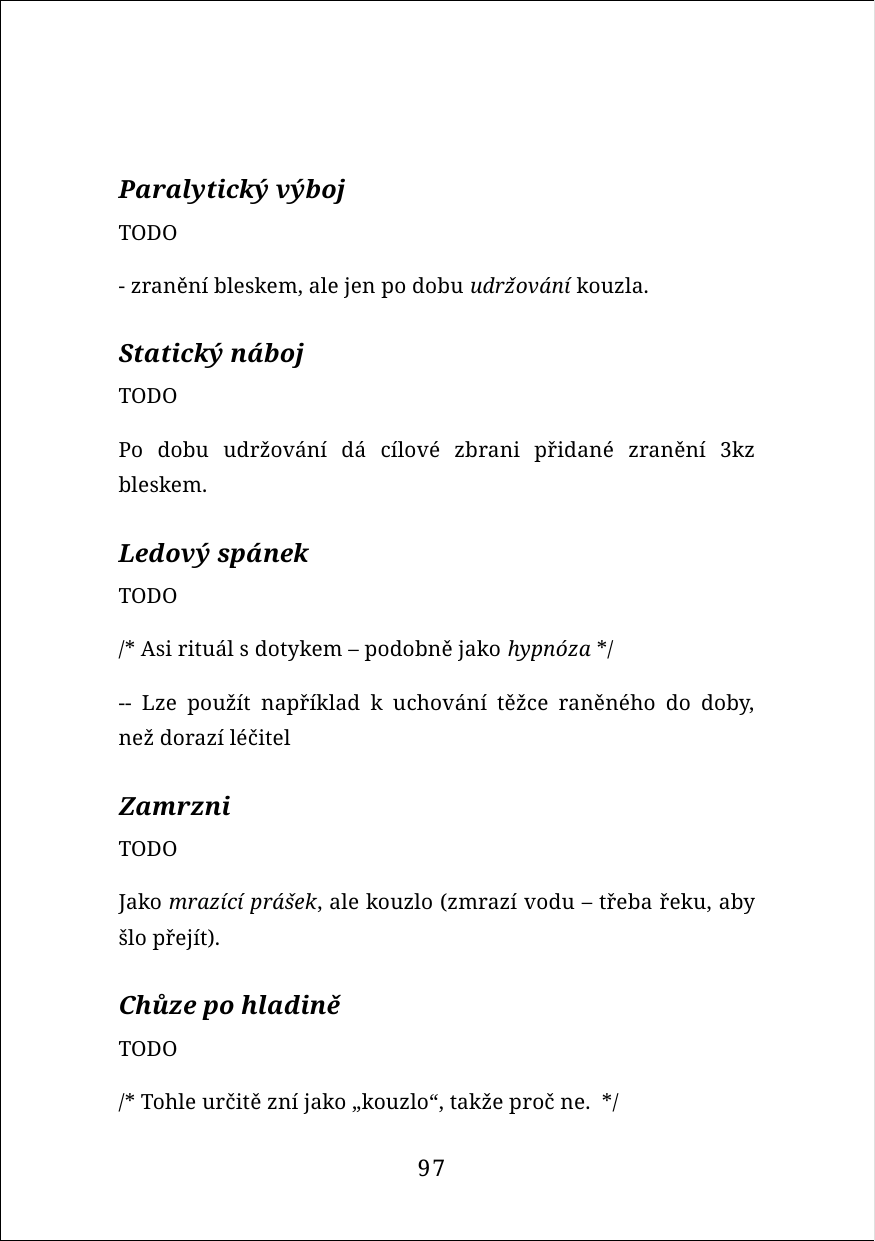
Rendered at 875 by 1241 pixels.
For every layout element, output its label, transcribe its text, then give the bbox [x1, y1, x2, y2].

subtitle Paralytický výboj [118, 172, 756, 206]
subtitle Ledový spánek [118, 535, 756, 569]
text TODO [118, 1034, 756, 1062]
subtitle Chůze po hladině [118, 988, 756, 1022]
text -- Lze použít například k uchování těžce raněného do doby, než dorazí léčitel [118, 688, 756, 752]
subtitle Statický náboj [118, 336, 756, 370]
text - zranění bleskem, ale jen po dobu udržování kouzla. [118, 271, 756, 299]
text Jako mrazící prášek, ale kouzlo (zmrazí vodu – třeba řeku, aby šlo přejít). [118, 887, 756, 951]
text Po dobu udržování dá cílové zbrani přidané zranění 3kz bleskem. [118, 435, 756, 499]
text TODO [118, 581, 756, 610]
subtitle Zamrzni [118, 788, 756, 822]
text /* Tohle určitě zní jako „kouzlo“, takže proč ne. */ [118, 1087, 756, 1115]
text TODO [118, 834, 756, 862]
text /* Asi rituál s dotykem – podobně jako hypnóza */ [118, 634, 756, 663]
text TODO [118, 382, 756, 410]
text TODO [118, 218, 756, 246]
